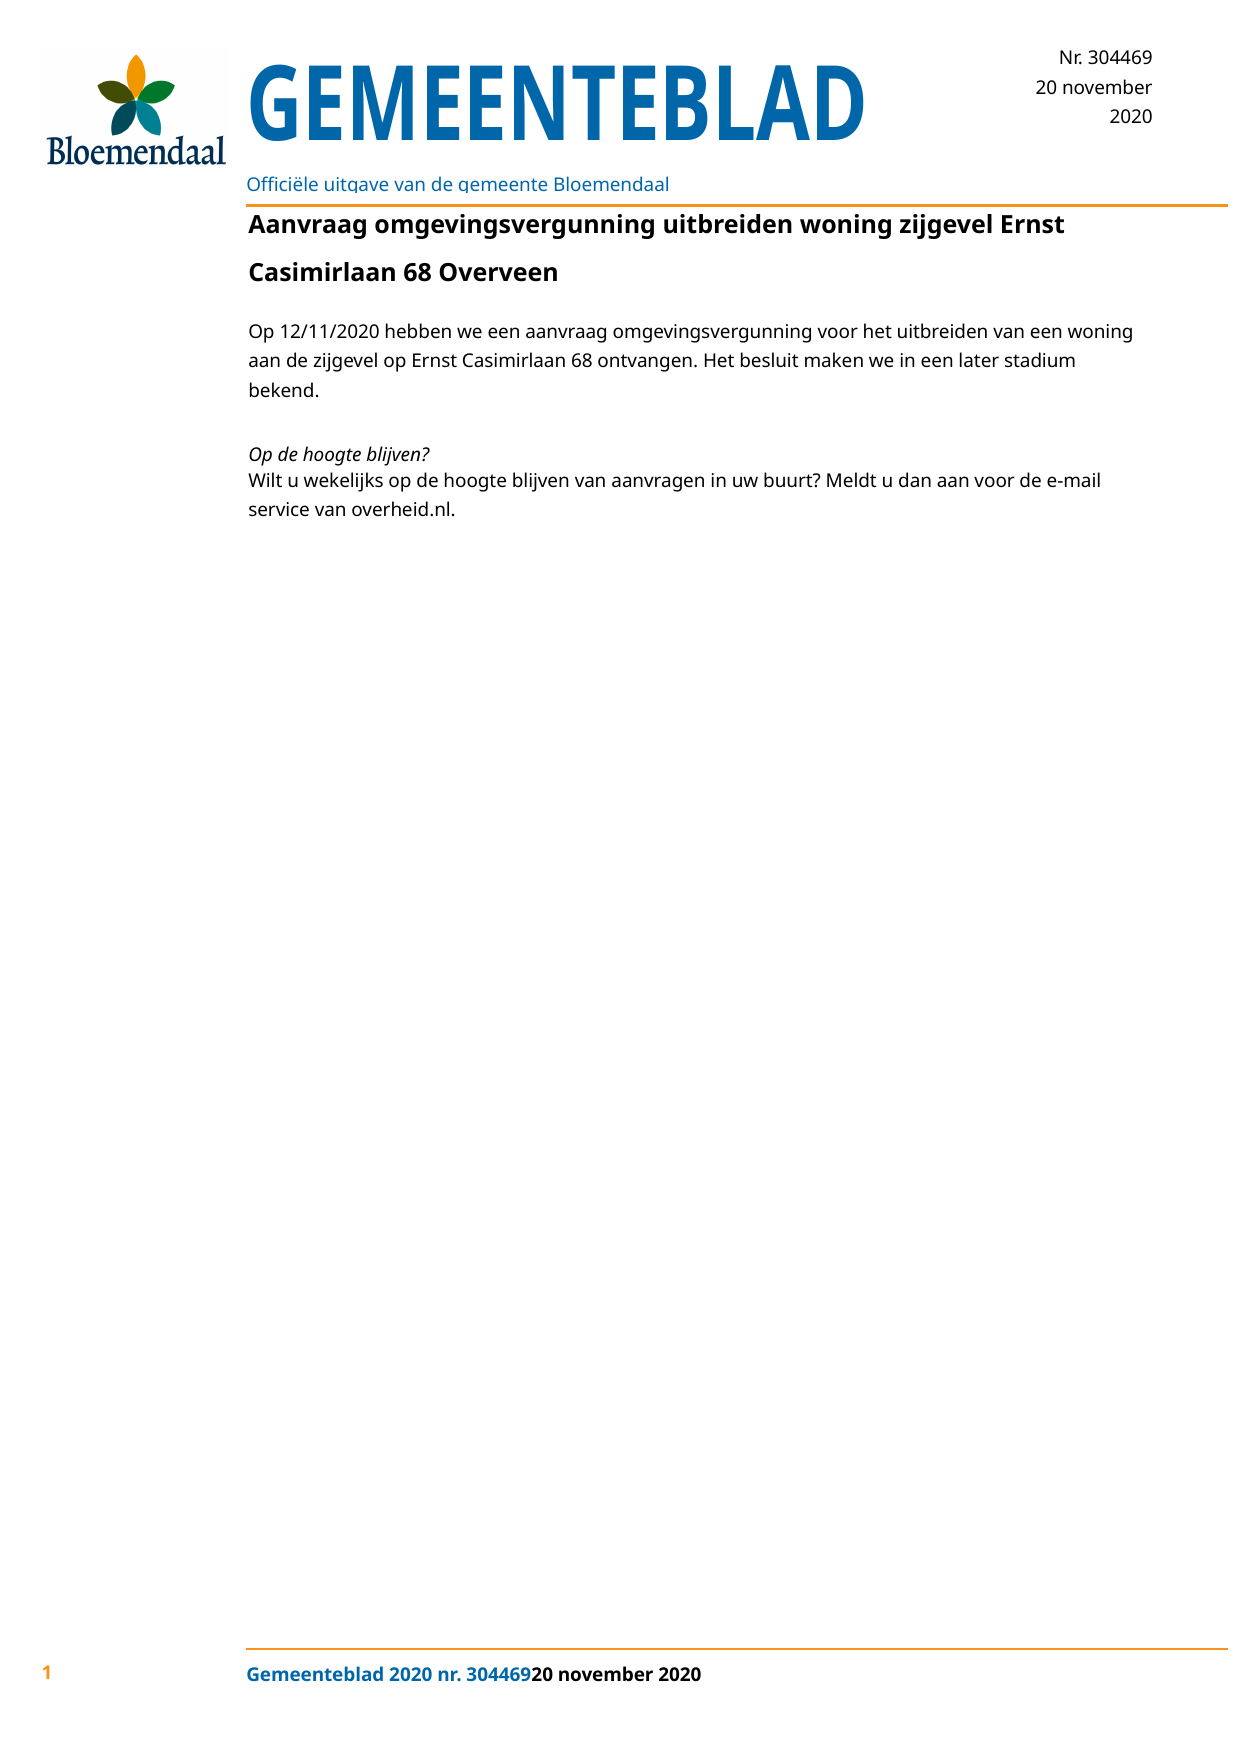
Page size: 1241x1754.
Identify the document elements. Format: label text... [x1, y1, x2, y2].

text Op de hoogte blijven? [248, 441, 1152, 467]
text Wilt u wekelijks op de hoogte blijven van aanvragen in uw buurt? Meldt u dan aan voor de e-mail service van overheid.nl. [248, 467, 1152, 522]
text Op 12/11/2020 hebben we een aanvraag omgevingsvergunning voor het uitbreiden van een woning aan de zijgevel op Ernst Casimirlaan 68 ontvangen. Het besluit maken we in een later stadium bekend. [248, 318, 1152, 403]
picture [41, 47, 231, 172]
text Aanvraag omgevingsvergunning uitbreiden woning zijgevel Ernst Casimirlaan 68 Overveen [248, 207, 1152, 288]
